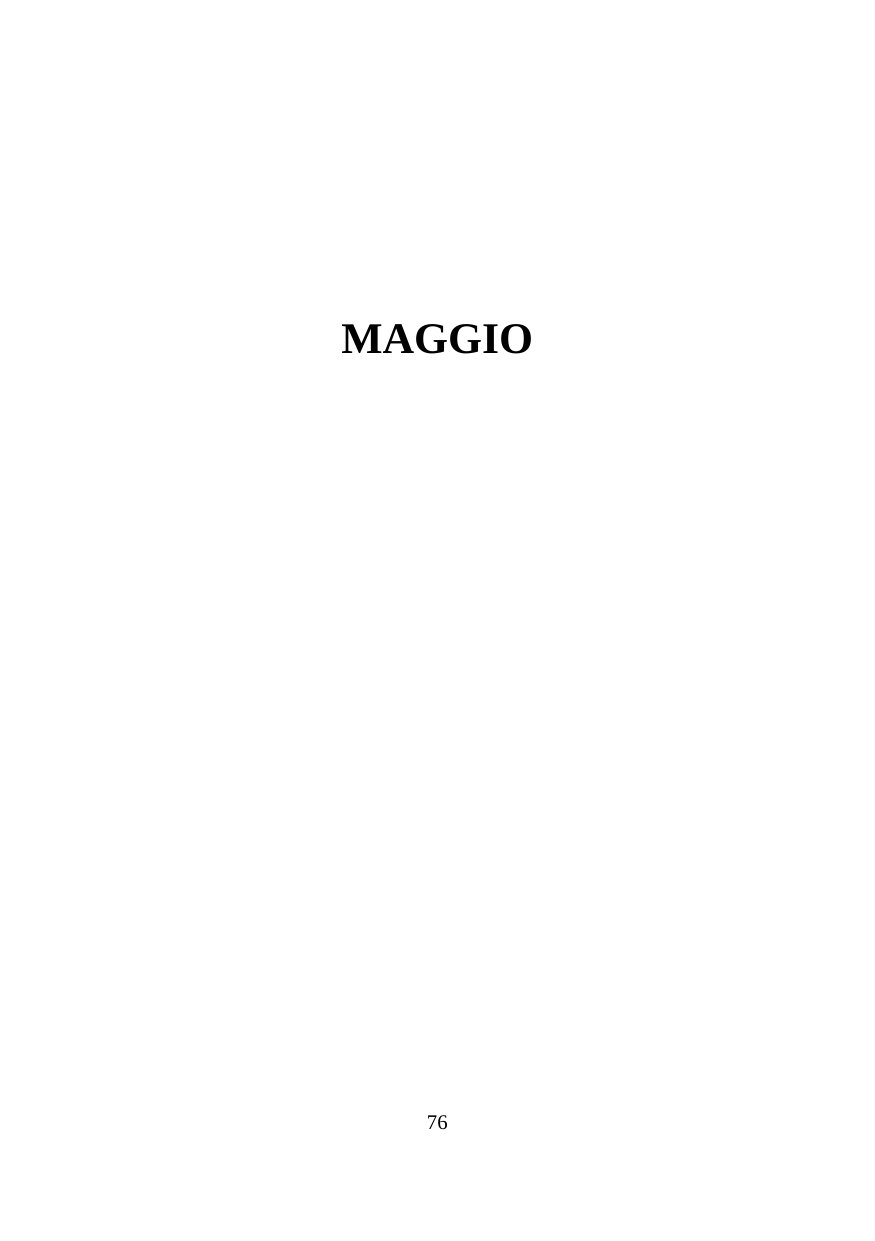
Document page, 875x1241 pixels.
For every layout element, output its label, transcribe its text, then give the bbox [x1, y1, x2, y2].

subtitle MAGGIO [106, 313, 768, 363]
